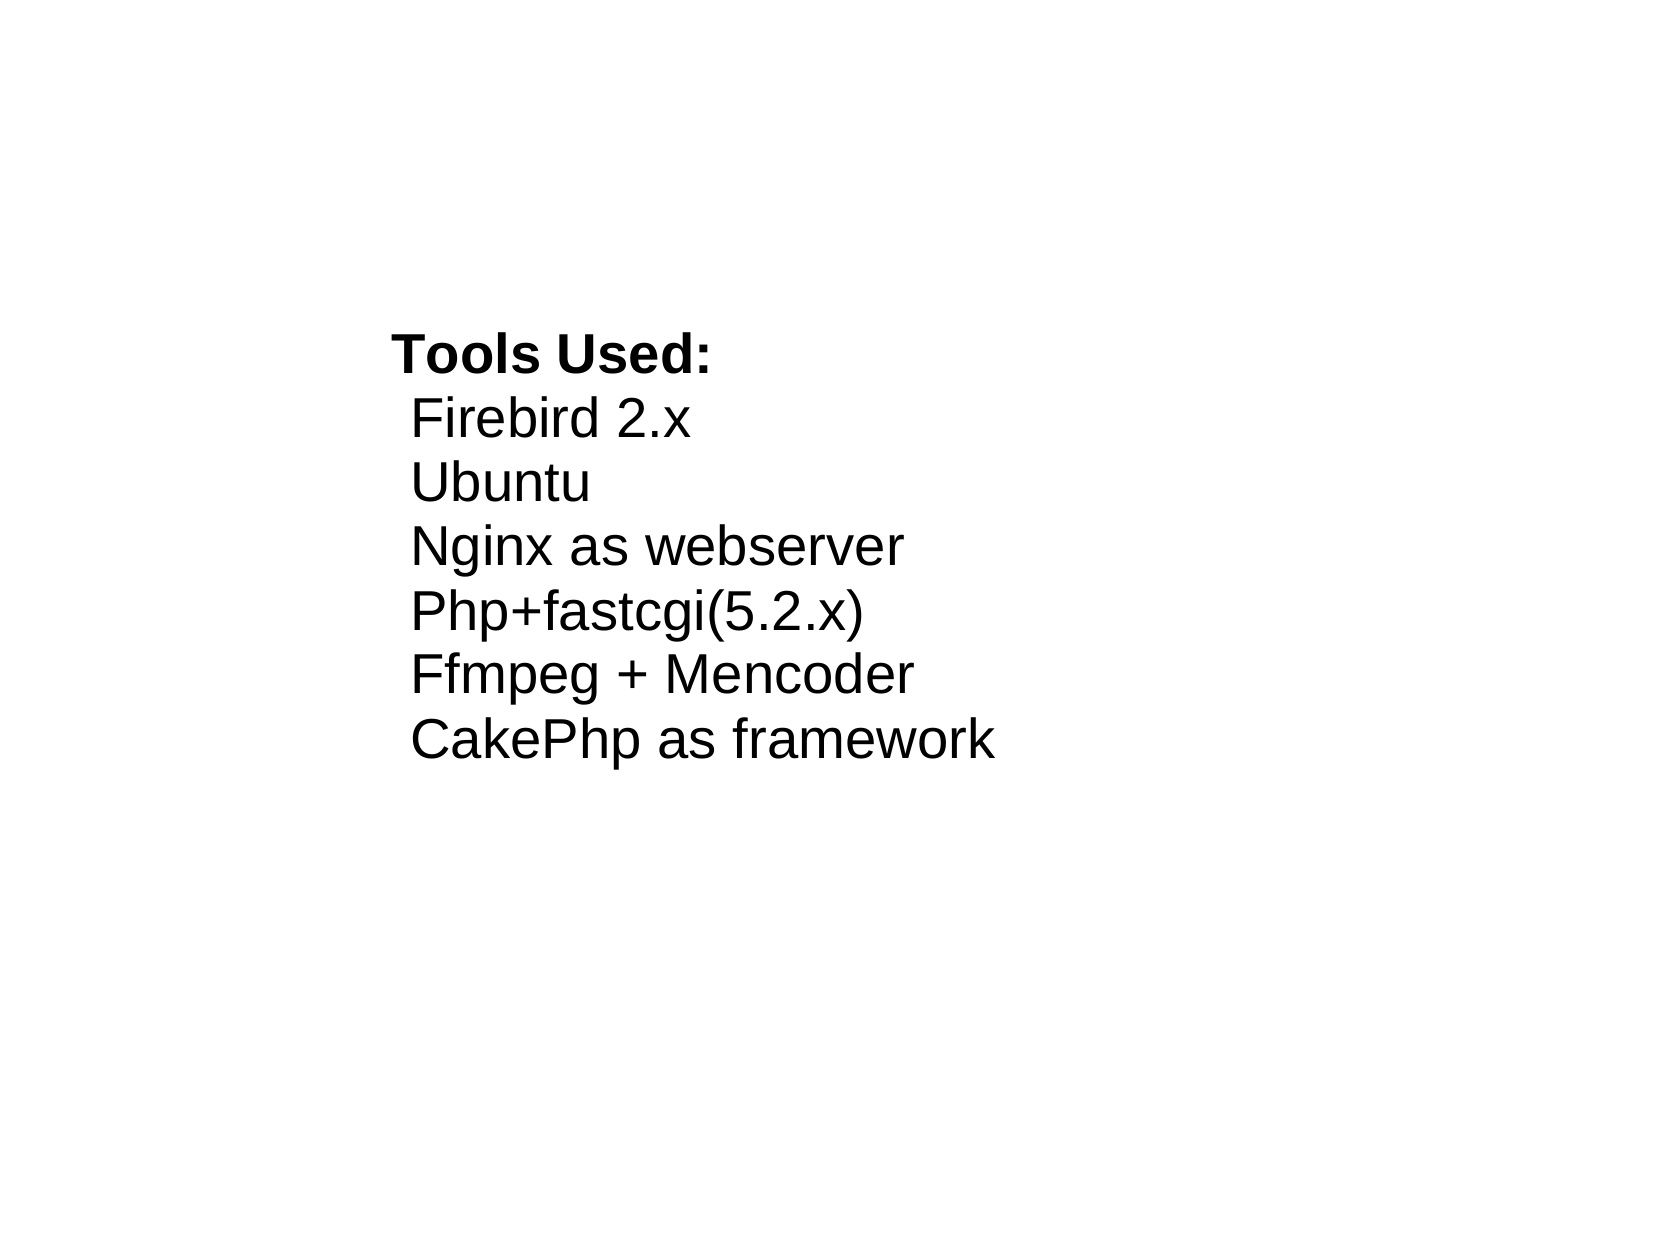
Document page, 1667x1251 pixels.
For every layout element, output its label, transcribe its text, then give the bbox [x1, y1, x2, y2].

text_box Tools Used: Firebird 2.x Ubuntu Nginx as webserver Php+fastcgi(5.2.x) Ffmpeg + Mencoder CakePhp as framework [391, 322, 1406, 772]
